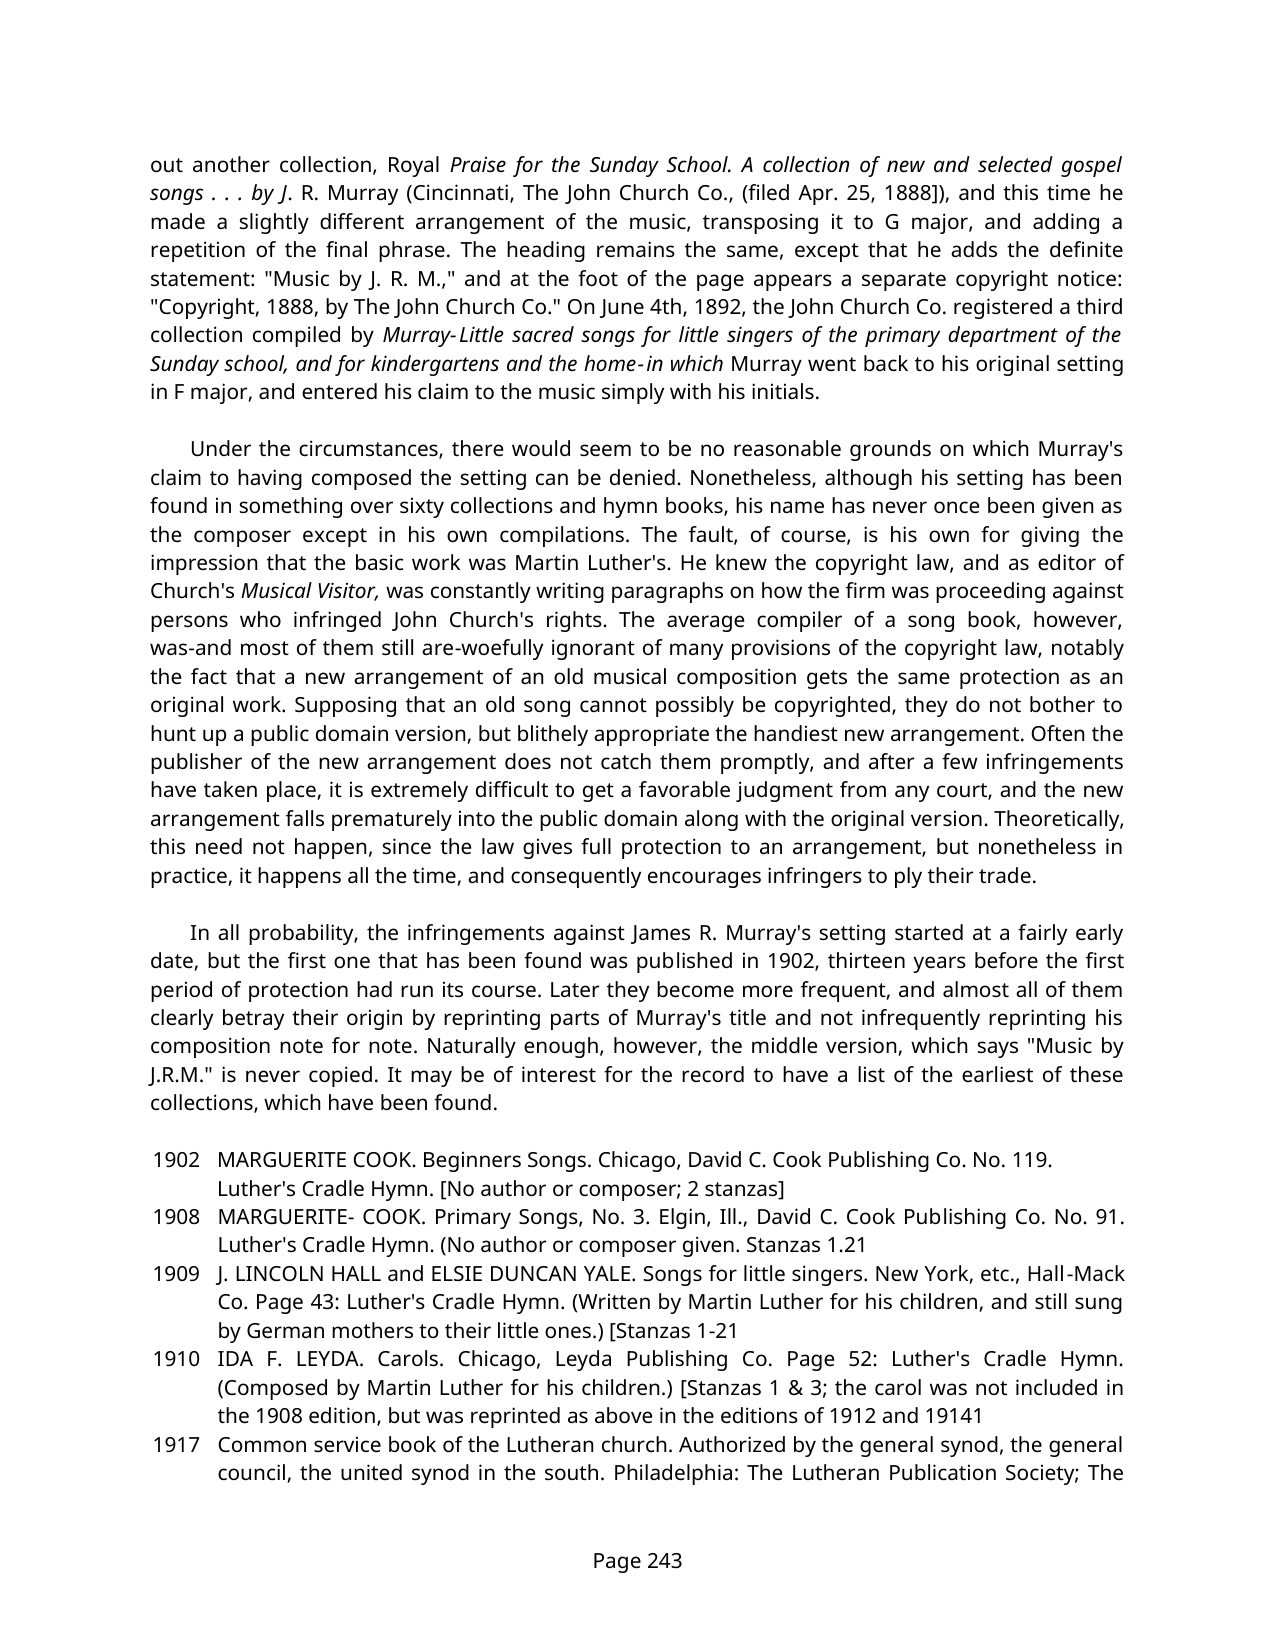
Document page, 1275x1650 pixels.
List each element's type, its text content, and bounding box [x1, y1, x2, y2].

text 1917 Common service book of the Lutheran church. Authorized by the general synod, the general council, the united synod in the south. Philadelphia: The Lutheran Publication Society; The [152, 1430, 1125, 1487]
text 1902 MARGUERITE COOK. Beginners Songs. Chicago, David C. Cook Publishing Co. No. 119. Luther's Cradle Hymn. [No author or composer; 2 stanzas] [152, 1145, 1125, 1202]
text 1909 J. LINCOLN HALL and ELSIE DUNCAN YALE. Songs for little singers. New York, etc., Hall‑Mack Co. Page 43: Luther's Cradle Hymn. (Written by Martin Luther for his children, and still sung by German mothers to their little ones.) [Stanzas 1‑21 [152, 1259, 1125, 1344]
text out another collection, Royal Praise for the Sunday School. A collection of new and selected gospel songs . . . by J. R. Murray (Cincinnati, The John Church Co., (filed Apr. 25, 1888]), and this time he made a slightly different arrangement of the music, transposing it to G major, and adding a repetition of the final phrase. The heading remains the same, except that he adds the definite statement: "Music by J. R. M.," and at the foot of the page appears a separate copyright notice: "Copyright, 1888, by The John Church Co." On June 4th, 1892, the John Church Co. registered a third collection compiled by Murray‑Little sacred songs for little singers of the primary department of the Sunday school, and for kindergartens and the home‑in which Murray went back to his original setting in F major, and entered his claim to the music simply with his initials. [150, 150, 1125, 406]
text Under the circumstances, there would seem to be no reasonable grounds on which Murray's claim to having composed the setting can be denied. Nonetheless, although his setting has been found in something over sixty collections and hymn books, his name has never once been given as the com­poser except in his own compilations. The fault, of course, is his own for giving the impression that the basic work was Martin Luther's. He knew the copyright law, and as editor of Church's Musical Visitor, was constantly writing paragraphs on how the firm was proceeding against persons who infringed John Church's rights. The average compiler of a song book, however, was‑and most of them still are‑woefully ignorant of many provisions of the copyright law, notably the fact that a new arrangement of an old musical composition gets the same protection as an original work. Supposing that an old song cannot possibly be copyrighted, they do not bother to hunt up a public domain version, but blithely appropriate the handiest new arrangement. Often the publisher of the new arrangement does not catch them promptly, and after a few infringements have taken place, it is extremely difficult to get a favorable judgment from any court, and the new arrange­ment falls prematurely into the public domain along with the original ver­sion. Theoretically, this need not happen, since the law gives full protection to an arrangement, but nonetheless in practice, it happens all the time, and consequently encourages infringers to ply their trade. [150, 434, 1125, 889]
text In all probability, the infringements against James R. Murray's setting started at a fairly early date, but the first one that has been found was pub­lished in 1902, thirteen years before the first period of protection had run its course. Later they become more frequent, and almost all of them clearly betray their origin by reprinting parts of Murray's title and not infrequently reprinting his composition note for note. Naturally enough, however, the middle version, which says "Music by J.R.M." is never copied. It may be of interest for the record to have a list of the earliest of these collections, which have been found. [150, 918, 1125, 1117]
text 1910 IDA F. LEYDA. Carols. Chicago, Leyda Publishing Co. Page 52: Luther's Cradle Hymn. (Composed by Martin Luther for his children.) [Stanzas 1 & 3; the carol was not included in the 1908 edition, but was reprinted as above in the editions of 1912 and 19141 [152, 1344, 1125, 1430]
text 1908 MARGUERITE‑ COOK. Primary Songs, No. 3. Elgin, Ill., David C. Cook Pub­lishing Co. No. 91. Luther's Cradle Hymn. (No author or composer given. Stanzas 1.21 [152, 1202, 1125, 1259]
